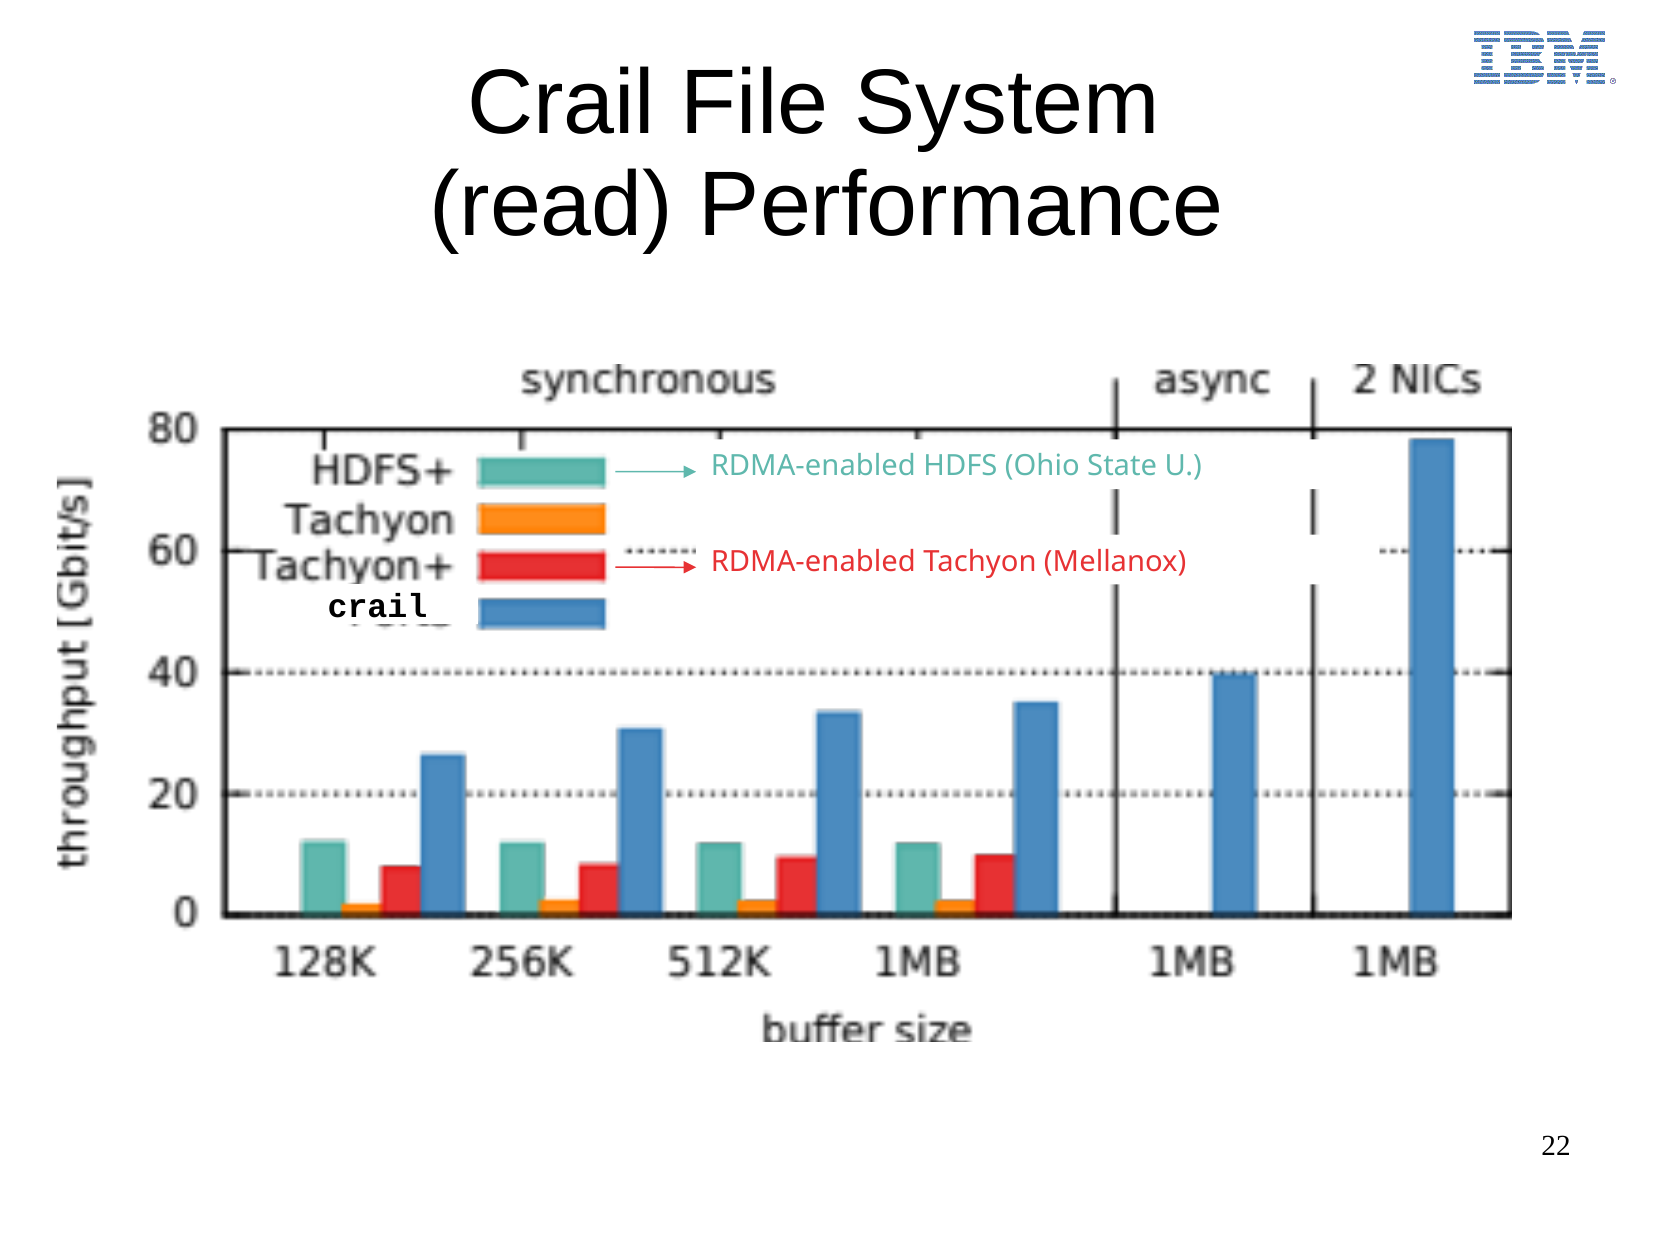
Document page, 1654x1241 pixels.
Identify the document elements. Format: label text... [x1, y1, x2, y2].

text_box RDMA-enabled HDFS (Ohio State U.) [696, 439, 1380, 490]
title Crail File System (read) Performance [82, 49, 1571, 257]
picture [56, 364, 1512, 1042]
picture [1440, 0, 1654, 127]
text_box RDMA-enabled Tachyon (Mellanox) [696, 534, 1380, 585]
text_box crail [327, 584, 478, 625]
